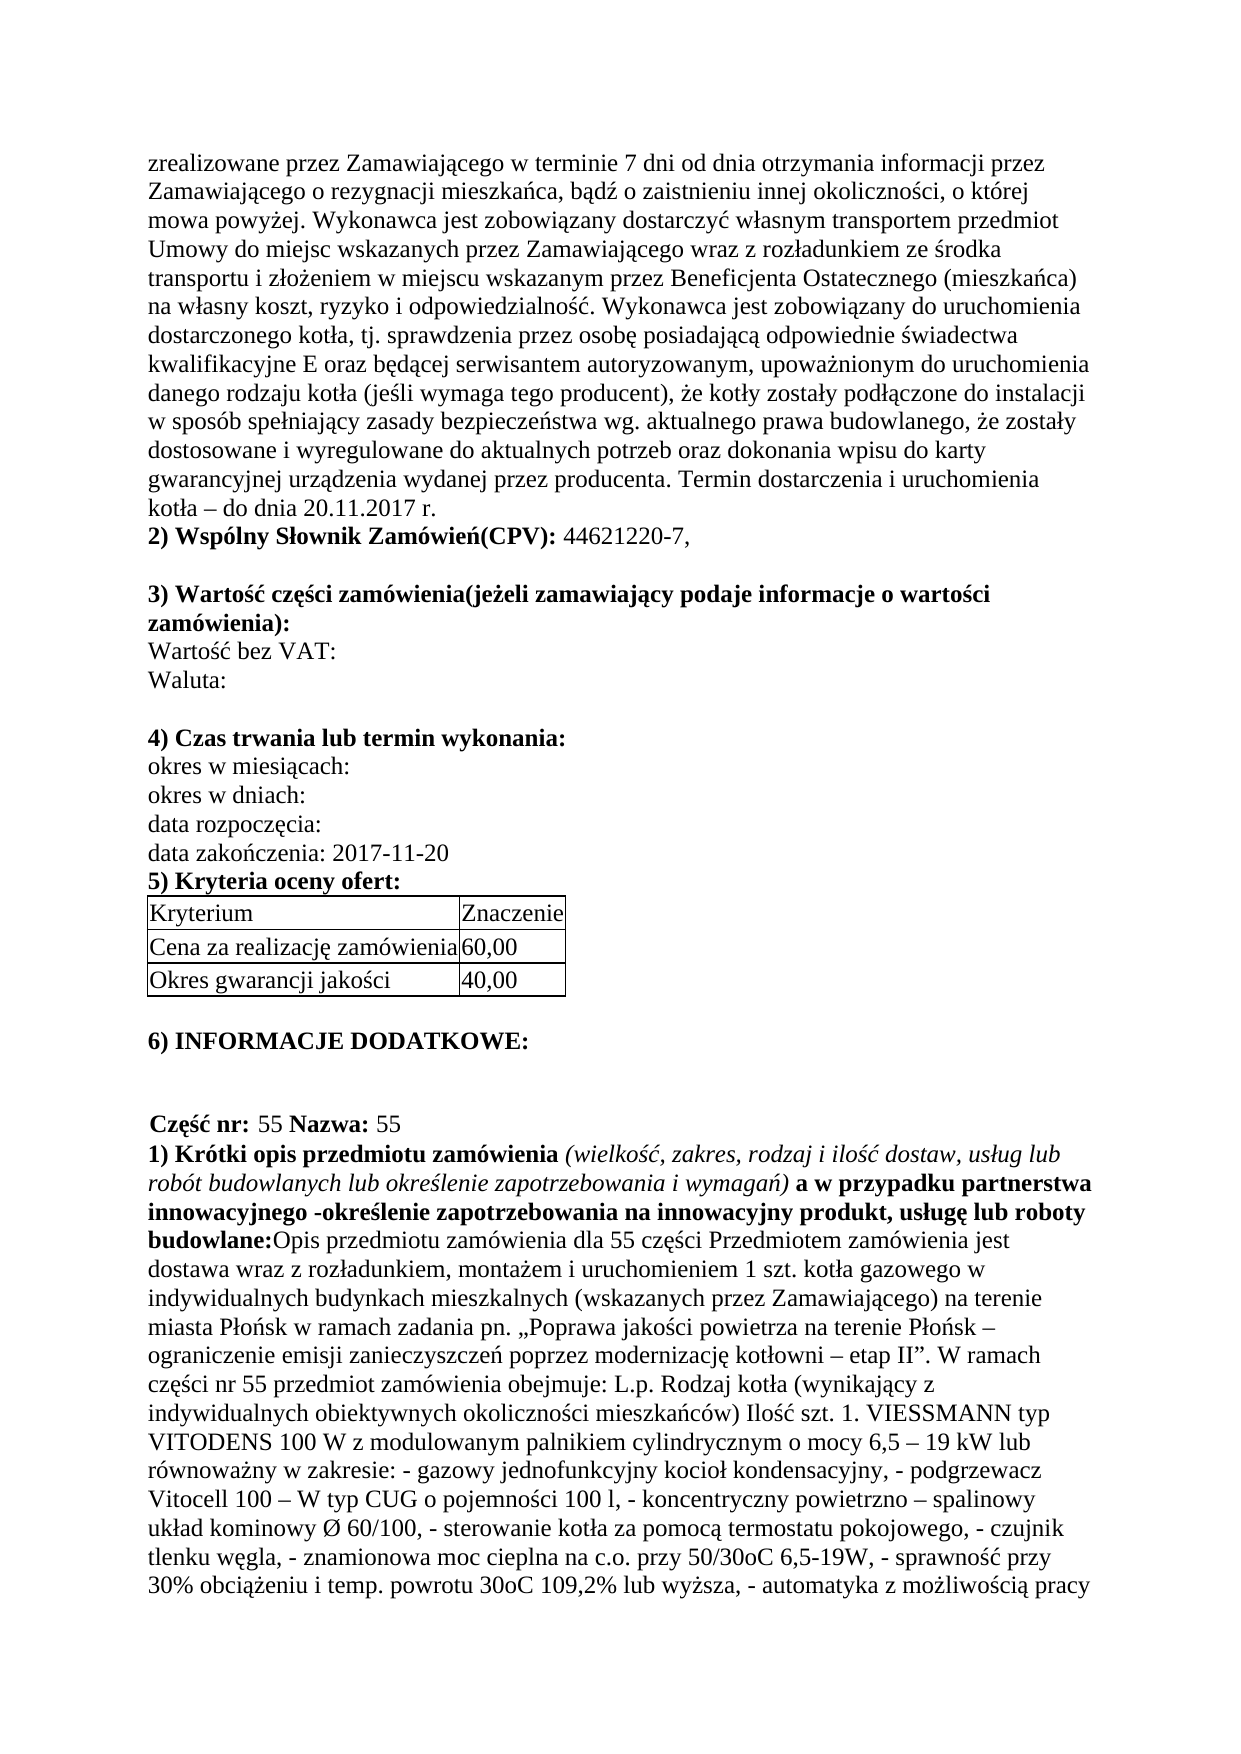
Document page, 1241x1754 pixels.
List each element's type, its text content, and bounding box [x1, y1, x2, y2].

table_header 55 [374, 1108, 407, 1139]
table_header Nazwa: [288, 1108, 374, 1139]
text zrealizowane przez Zamawiającego w terminie 7 dni od dnia otrzymania informacji przez Zamawiającego o rezygnacji mieszkańca, bądź o zaistnieniu innej okoliczności, o której mowa powyżej. Wykonawca jest zobowiązany dostarczyć własnym transportem przedmiot Umowy do miejsc wskazanych przez Zamawiającego wraz z rozładunkiem ze środka transportu i złożeniem w miejscu wskazanym przez Beneficjenta Ostatecznego (mieszkańca) na własny koszt, ryzyko i odpowiedzialność. Wykonawca jest zobowiązany do uruchomienia dostarczonego kotła, tj. sprawdzenia przez osobę posiadającą odpowiednie świadectwa kwalifikacyjne E oraz będącej serwisantem autoryzowanym, upoważnionym do uruchomienia danego rodzaju kotła (jeśli wymaga tego producent), że kotły zostały podłączone do instalacji w sposób spełniający zasady bezpieczeństwa wg. aktualnego prawa budowlanego, że zostały dostosowane i wyregulowane do aktualnych potrzeb oraz dokonania wpisu do karty gwarancyjnej urządzenia wydanej przez producenta. Termin dostarczenia i uruchomienia kotła – do dnia 20.11.2017 r. 2) Wspólny Słownik Zamówień(CPV): 44621220-7, 3) Wartość części zamówienia(jeżeli zamawiający podaje informacje o wartości zamówienia): Wartość bez VAT: Waluta: 4) Czas trwania lub termin wykonania: okres w miesiącach: okres w dniach: data rozpoczęcia: data zakończenia: 2017-11-20 5) Kryteria oceny ofert: [148, 148, 1093, 895]
table_header 55 [256, 1108, 287, 1139]
text 1) Krótki opis przedmiotu zamówienia (wielkość, zakres, rodzaj i ilość dostaw, usług lub robót budowlanych lub określenie zapotrzebowania i wymagań) a w przypadku partnerstwa innowacyjnego -określenie zapotrzebowania na innowacyjny produkt, usługę lub roboty budowlane:Opis przedmiotu zamówienia dla 55 części Przedmiotem zamówienia jest dostawa wraz z rozładunkiem, montażem i uruchomieniem 1 szt. kotła gazowego w indywidualnych budynkach mieszkalnych (wskazanych przez Zamawiającego) na terenie miasta Płońsk w ramach zadania pn. „Poprawa jakości powietrza na terenie Płońsk – ograniczenie emisji zanieczyszczeń poprzez modernizację kotłowni – etap II”. W ramach części nr 55 przedmiot zamówienia obejmuje: L.p. Rodzaj kotła (wynikający z indywidualnych obiektywnych okoliczności mieszkańców) Ilość szt. 1. VIESSMANN typ VITODENS 100 W z modulowanym palnikiem cylindrycznym o mocy 6,5 – 19 kW lub równoważny w zakresie: - gazowy jednofunkcyjny kocioł kondensacyjny, - podgrzewacz Vitocell 100 – W typ CUG o pojemności 100 l, - koncentryczny powietrzno – spalinowy układ kominowy Ø 60/100, - sterowanie kotła za pomocą termostatu pokojowego, - czujnik tlenku węgla, - znamionowa moc cieplna na c.o. przy 50/30oC 6,5-19W, - sprawność przy 30% obciążeniu i temp. powrotu 30oC 109,2% lub wyższa, - automatyka z możliwością pracy [148, 1139, 1093, 1599]
table_cell Cena za realizację zamówienia [148, 930, 459, 962]
table_cell 40,00 [460, 964, 565, 995]
table_header Część nr: [148, 1108, 256, 1139]
table_header Znaczenie [460, 897, 565, 928]
text 6) INFORMACJE DODATKOWE: [148, 997, 1093, 1082]
table_header Kryterium [148, 897, 459, 928]
table_cell 60,00 [460, 930, 565, 962]
table_cell Okres gwarancji jakości [148, 964, 459, 995]
